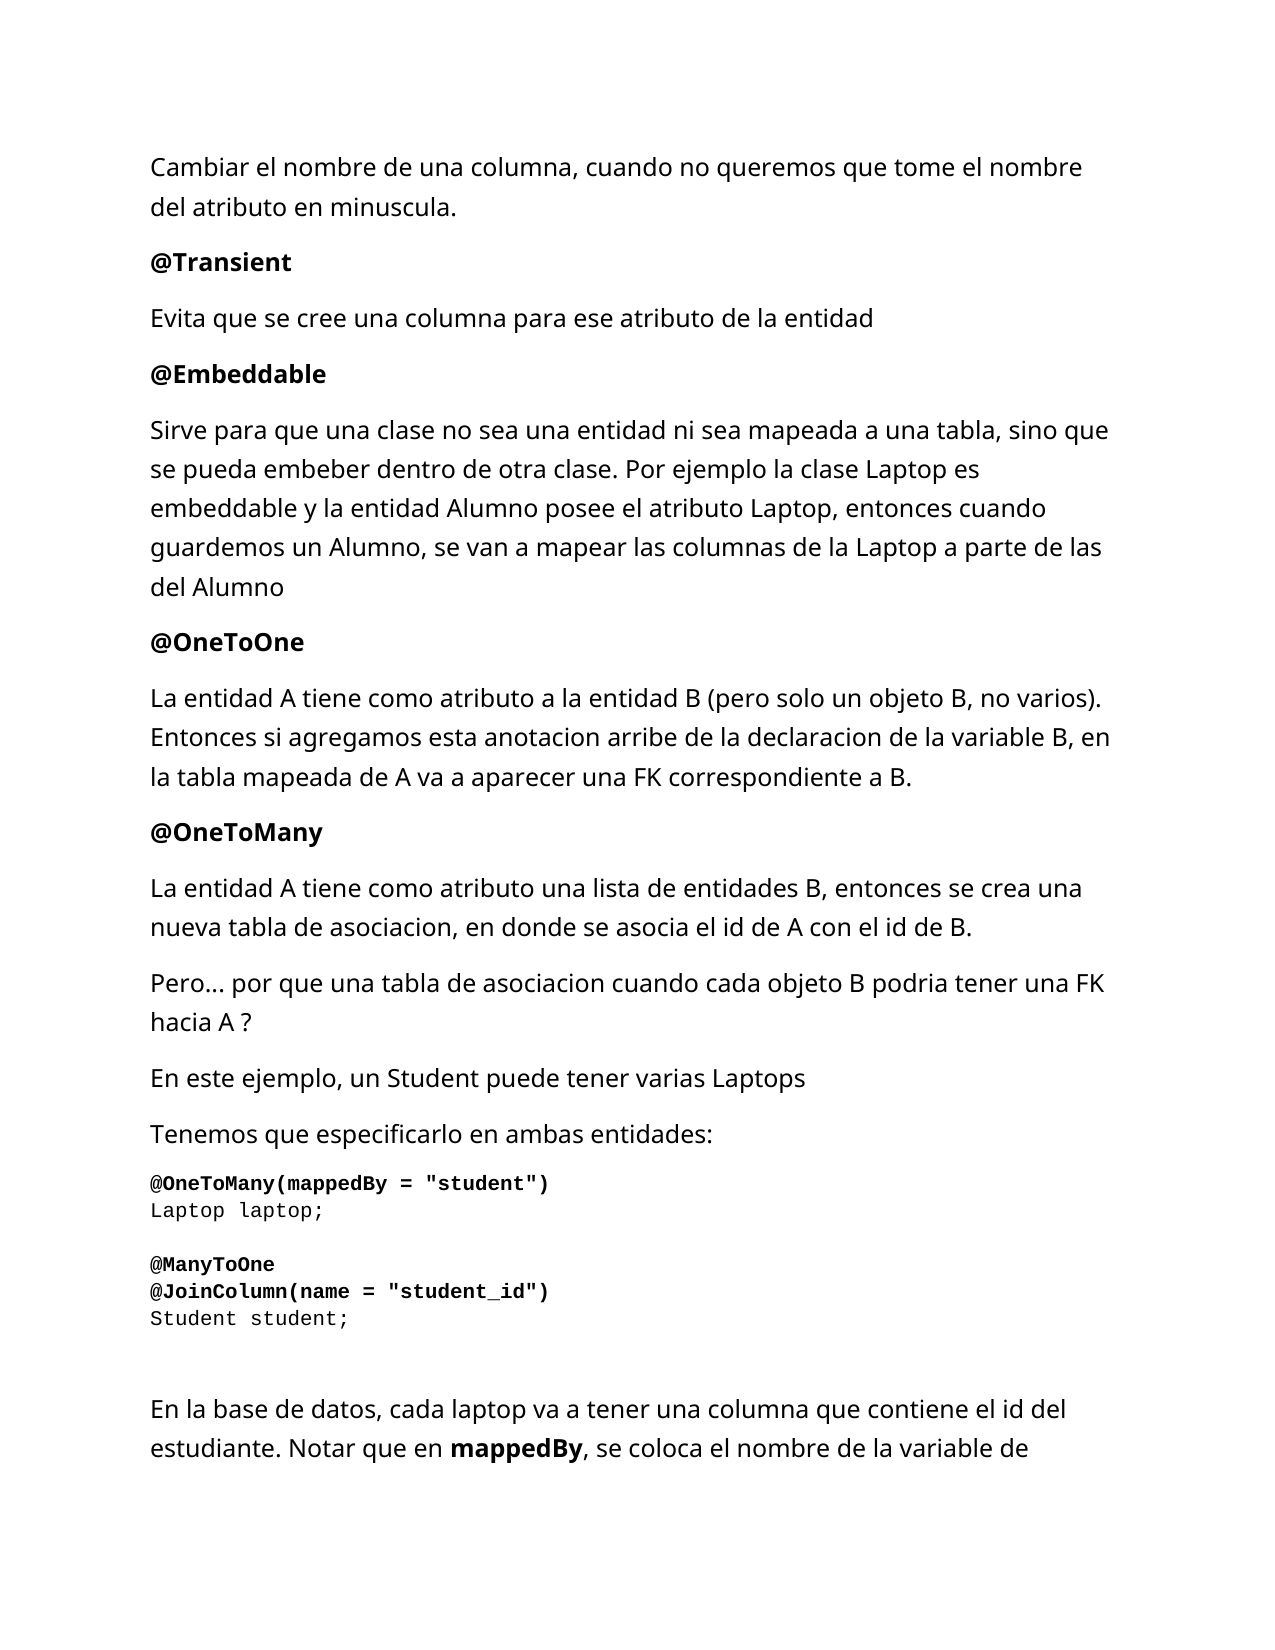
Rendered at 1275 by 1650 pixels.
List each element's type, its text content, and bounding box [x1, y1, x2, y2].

text Sirve para que una clase no sea una entidad ni sea mapeada a una tabla, sino que se pueda embeber dentro de otra clase. Por ejemplo la clase Laptop es embeddable y la entidad Alumno posee el atributo Laptop, entonces cuando guardemos un Alumno, se van a mapear las columnas de la Laptop a parte de las del Alumno [150, 412, 1125, 603]
text La entidad A tiene como atributo una lista de entidades B, entonces se crea una nueva tabla de asociacion, en donde se asocia el id de A con el id de B. [150, 871, 1125, 944]
text @OneToMany(mappedBy = "student") [150, 1172, 1125, 1196]
text Pero... por que una tabla de asociacion cuando cada objeto B podria tener una FK hacia A ? [150, 966, 1125, 1039]
text @ManyToOne [150, 1254, 1125, 1278]
text @Embeddable [150, 357, 1125, 391]
text En la base de datos, cada laptop va a tener una columna que contiene el id del estudiante. Notar que en mappedBy, se coloca el nombre de la variable de [150, 1391, 1125, 1465]
text @OneToOne [150, 625, 1125, 659]
text Cambiar el nombre de una columna, cuando no queremos que tome el nombre del atributo en minuscula. [150, 150, 1125, 223]
text @Transient [150, 245, 1125, 279]
text Tenemos que especificarlo en ambas entidades: [150, 1117, 1125, 1151]
text Evita que se cree una columna para ese atributo de la entidad [150, 301, 1125, 335]
text @OneToMany [150, 815, 1125, 849]
text @JoinColumn(name = "student_id") [150, 1281, 1125, 1305]
text Laptop laptop; [150, 1200, 1125, 1223]
text En este ejemplo, un Student puede tener varias Laptops [150, 1061, 1125, 1095]
text Student student; [150, 1308, 1125, 1332]
text La entidad A tiene como atributo a la entidad B (pero solo un objeto B, no varios). Entonces si agregamos esta anotacion arribe de la declaracion de la variable B, en la tabla mapeada de A va a aparecer una FK correspondiente a B. [150, 681, 1125, 793]
